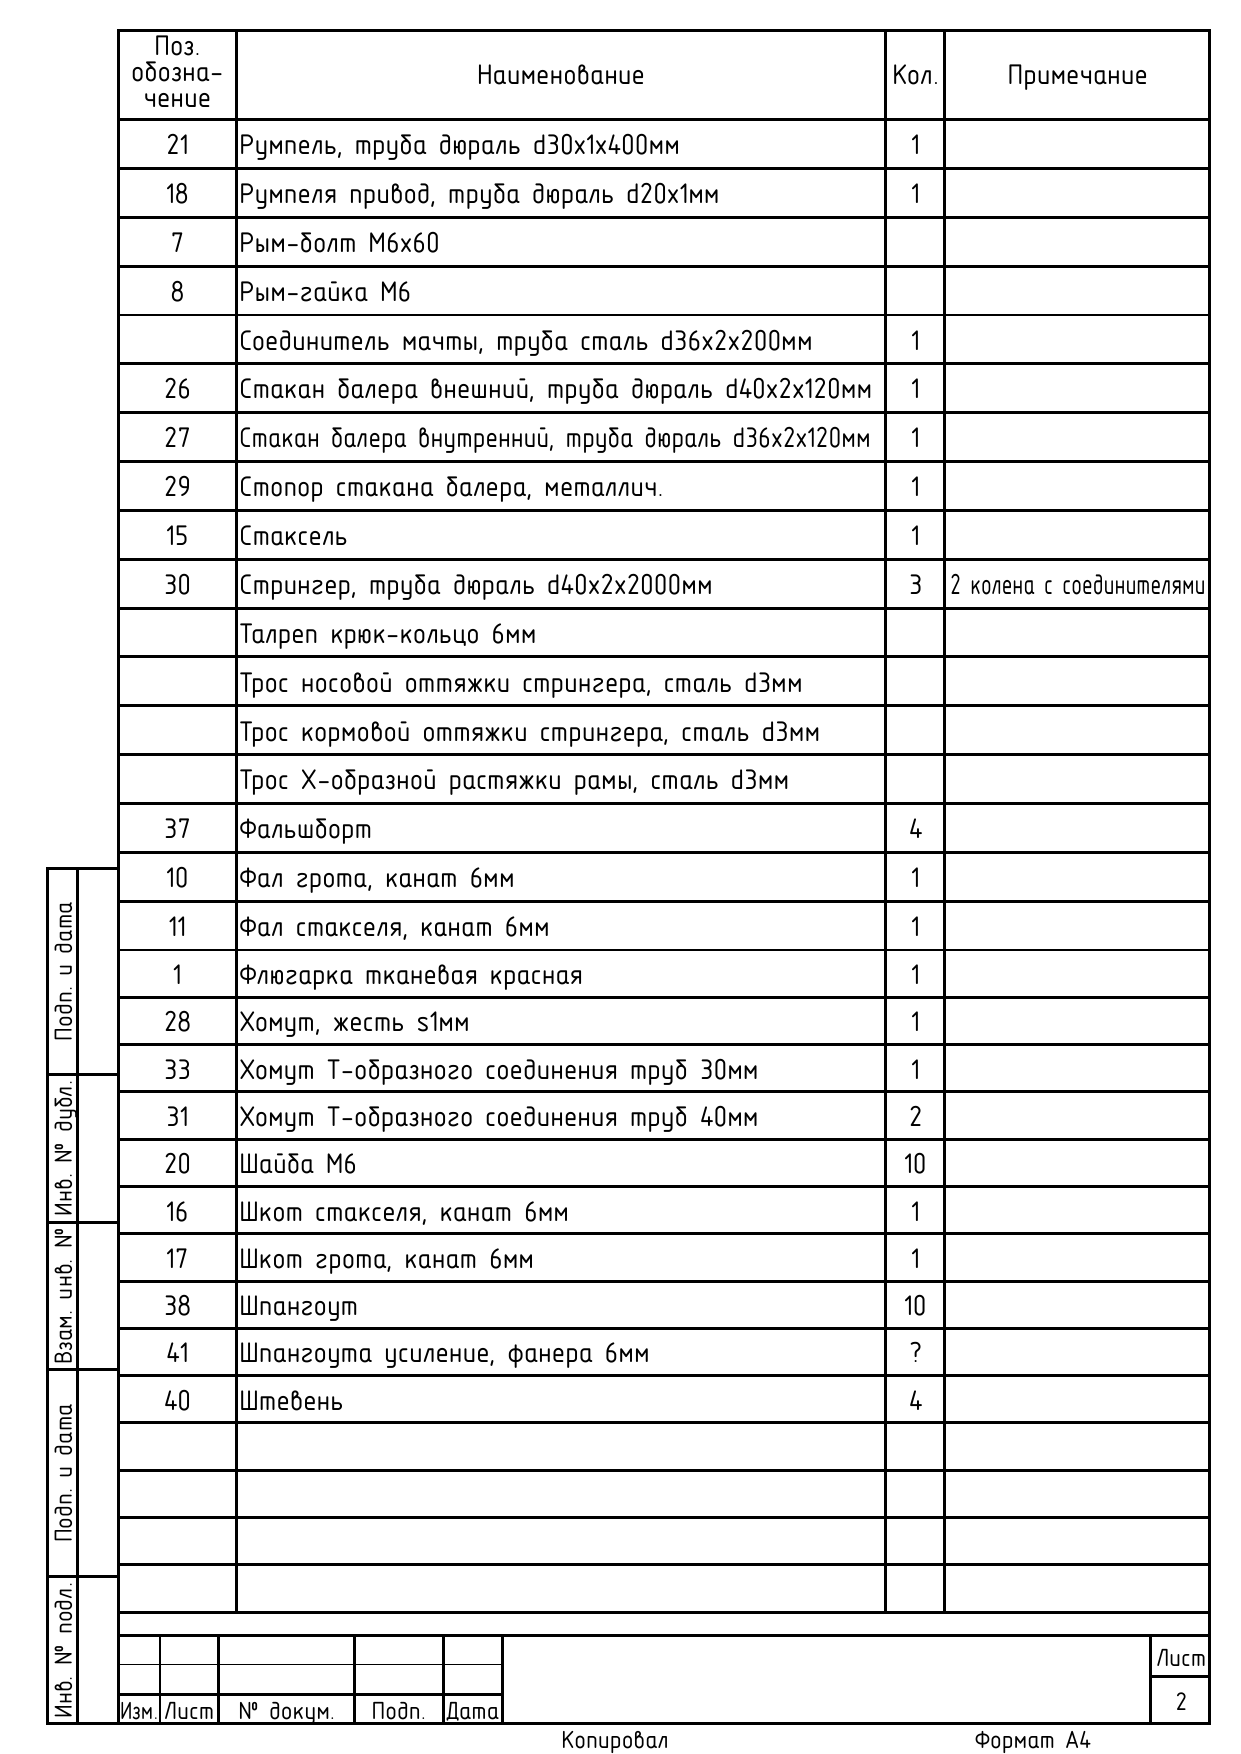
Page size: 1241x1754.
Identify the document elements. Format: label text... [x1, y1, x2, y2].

table_cell Трос носовой оттяжки стрингера, сталь d3мм [238, 658, 884, 704]
table_cell [946, 1472, 1211, 1516]
table_cell [946, 999, 1211, 1043]
table_cell [118, 610, 235, 655]
table_cell 41 [119, 1330, 235, 1374]
table_cell [946, 365, 1211, 411]
table_cell 37 [118, 805, 235, 851]
table_cell [946, 854, 1211, 900]
table_cell [946, 1283, 1211, 1327]
table_cell [119, 1472, 235, 1516]
table_header Наименование [238, 30, 884, 118]
table_cell 1 [887, 1188, 943, 1232]
table_cell [946, 707, 1211, 753]
table_cell Фальшборт [238, 805, 884, 851]
table_cell Стакан балера внутренний, труба дюраль d36x2x120мм [238, 414, 884, 460]
table_cell Флюгарка тканевая красная [238, 951, 884, 996]
table_cell [119, 1566, 235, 1611]
table_cell [238, 1566, 884, 1611]
table_cell 33 [119, 1046, 235, 1090]
table_cell 1 [887, 316, 943, 362]
table_cell Талреп крюк-кольцо 6мм [238, 610, 884, 655]
table_cell [946, 1046, 1211, 1090]
table_cell Румпель, труба дюраль d30x1x400мм [238, 121, 884, 167]
table_cell [887, 268, 943, 313]
table_cell Шпангоут [238, 1283, 884, 1327]
table_cell [118, 658, 235, 704]
table_cell [119, 1424, 235, 1469]
table_cell [946, 756, 1211, 802]
table_cell [887, 219, 943, 264]
table_cell [946, 610, 1211, 655]
table_cell [946, 951, 1211, 996]
table_cell Хомут Т-образного соединения труб 30мм [238, 1046, 884, 1090]
table_cell [946, 1141, 1211, 1185]
table_cell 30 [118, 561, 235, 607]
table_cell 2 [887, 1093, 943, 1138]
table_cell Стопор стакана балера, металлич. [238, 463, 884, 509]
table_cell 1 [887, 999, 943, 1043]
table_header Примечание [946, 30, 1211, 118]
table_cell Шкот стакселя, канат 6мм [238, 1188, 884, 1232]
table_cell [238, 1472, 884, 1516]
table_cell 4 [887, 805, 943, 851]
table_cell 38 [119, 1283, 235, 1327]
table_cell Фал стакселя, канат 6мм [238, 903, 884, 948]
table_cell 3 [887, 561, 943, 607]
table_cell 26 [118, 365, 235, 411]
table_cell [946, 414, 1211, 460]
table_cell [118, 707, 235, 753]
table_cell 1 [887, 365, 943, 411]
table_cell Стаксель [238, 512, 884, 558]
table_cell Трос кормовой оттяжки стрингера, сталь d3мм [238, 707, 884, 753]
table_cell [946, 903, 1211, 948]
table_cell [946, 1519, 1211, 1563]
table_cell Шпангоута усиление, фанера 6мм [238, 1330, 884, 1374]
table_cell 1 [887, 512, 943, 558]
table_cell 21 [118, 121, 235, 167]
table_cell [887, 1472, 943, 1516]
table_cell 1 [887, 1235, 943, 1279]
table_header Кол. [887, 30, 943, 118]
table_cell 10 [118, 854, 235, 900]
table_cell 15 [118, 512, 235, 558]
table_cell Стакан балера внешний, труба дюраль d40x2x120мм [238, 365, 884, 411]
table_cell [887, 610, 943, 655]
table_cell [887, 1424, 943, 1469]
table_cell Румпеля привод, труба дюраль d20x1мм [238, 170, 884, 216]
table_cell 11 [119, 903, 235, 948]
table_cell Шкот грота, канат 6мм [238, 1235, 884, 1279]
table_cell Соединитель мачты, труба сталь d36x2x200мм [238, 316, 884, 362]
table_cell [946, 121, 1211, 167]
table_cell [946, 170, 1211, 216]
table_cell [887, 1519, 943, 1563]
table_cell 2 колена с соединителями [946, 561, 1211, 607]
table_cell [238, 1424, 884, 1469]
table_cell [946, 1330, 1211, 1374]
table_cell Трос Х-образной растяжки рамы, сталь d3мм [238, 756, 884, 802]
table_cell 1 [887, 951, 943, 996]
table_cell [887, 1566, 943, 1611]
table_cell Стрингер, труба дюраль d40x2x2000мм [238, 561, 884, 607]
table_cell 31 [119, 1093, 235, 1138]
table_cell [946, 658, 1211, 704]
table_cell [946, 1424, 1211, 1469]
table_cell 28 [119, 999, 235, 1043]
table_cell 1 [887, 463, 943, 509]
table_cell 8 [118, 268, 235, 313]
table_cell Хомут, жесть s1мм [238, 999, 884, 1043]
table_cell 18 [118, 170, 235, 216]
table_cell Фал грота, канат 6мм [238, 854, 884, 900]
table_cell 10 [887, 1283, 943, 1327]
table_cell [946, 268, 1211, 313]
table_cell [946, 1093, 1211, 1138]
table_cell [887, 707, 943, 753]
table_cell Шайба М6 [238, 1141, 884, 1185]
table_cell 1 [887, 121, 943, 167]
table_cell [946, 1235, 1211, 1279]
table_cell 1 [887, 414, 943, 460]
table_cell 27 [118, 414, 235, 460]
table_cell 1 [887, 854, 943, 900]
table_cell [887, 756, 943, 802]
table_cell 1 [887, 903, 943, 948]
table_cell [238, 1519, 884, 1563]
table_cell [946, 316, 1211, 362]
table_cell [946, 1377, 1211, 1421]
table_header Поз. обозна- чение [118, 30, 235, 118]
table_cell 16 [119, 1188, 235, 1232]
table_cell Хомут Т-образного соединения труб 40мм [238, 1093, 884, 1138]
table_cell [887, 658, 943, 704]
table_cell [946, 805, 1211, 851]
table_cell 1 [119, 951, 235, 996]
table_cell 29 [118, 463, 235, 509]
table_cell 40 [119, 1377, 235, 1421]
table_cell 1 [887, 170, 943, 216]
table_cell 1 [887, 1046, 943, 1090]
table_cell [118, 756, 235, 802]
table_cell Рым-гайка М6 [238, 268, 884, 313]
table_cell Штевень [238, 1377, 884, 1421]
table_cell [946, 463, 1211, 509]
table_cell 17 [119, 1235, 235, 1279]
table_cell 4 [887, 1377, 943, 1421]
table_cell 10 [887, 1141, 943, 1185]
table_cell [946, 219, 1211, 264]
table_cell [946, 512, 1211, 558]
table_cell Рым-болт М6х60 [238, 219, 884, 264]
table_cell 20 [119, 1141, 235, 1185]
table_cell [946, 1566, 1211, 1611]
table_cell 7 [118, 219, 235, 264]
table_cell [118, 316, 235, 362]
table_cell ? [887, 1330, 943, 1374]
table_cell [119, 1519, 235, 1563]
table_cell [946, 1188, 1211, 1232]
